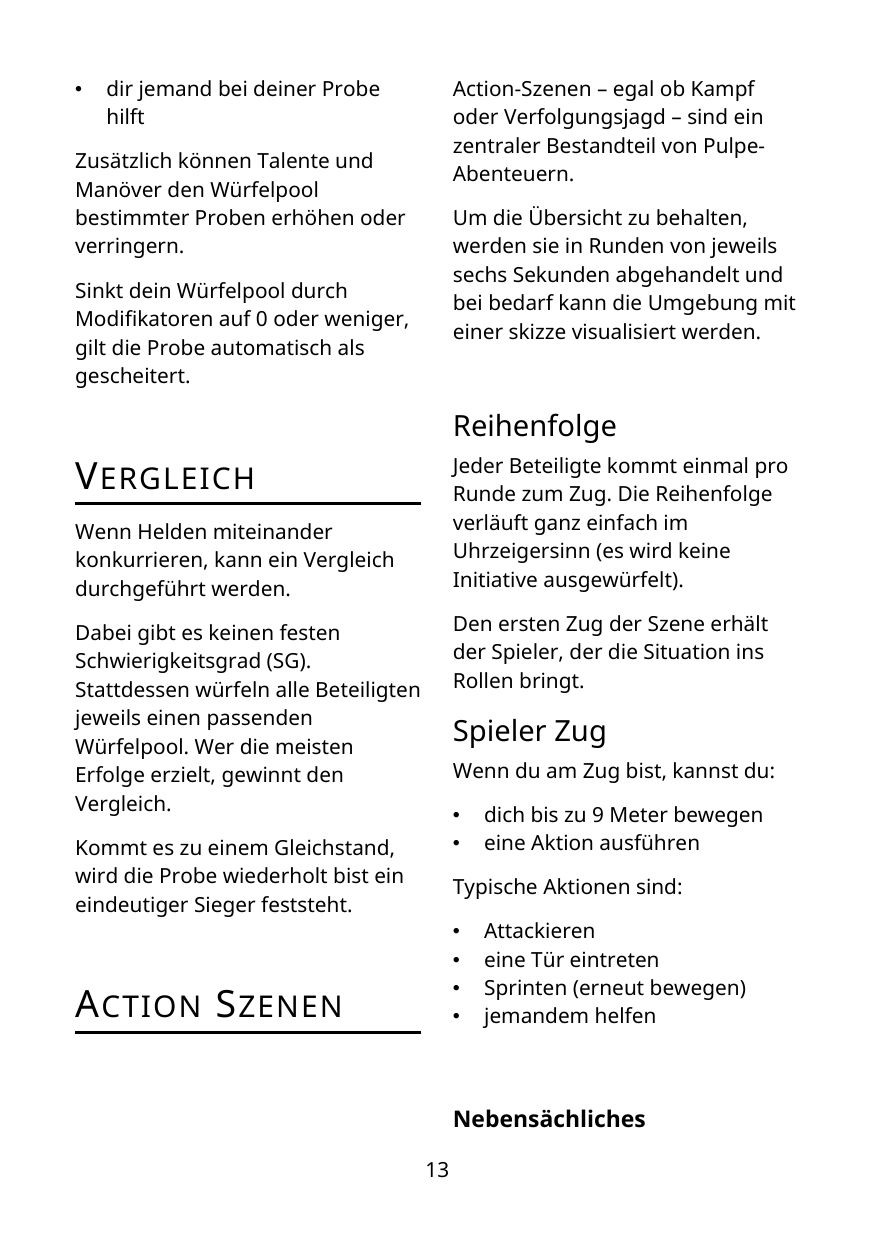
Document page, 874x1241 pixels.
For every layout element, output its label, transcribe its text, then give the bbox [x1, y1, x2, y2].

text Jeder Beteiligte kommt einmal pro Runde zum Zug. Die Reihenfolge verläuft ganz einfach im Uhrzeigersinn (es wird keine Initiative ausgewürfelt). [453, 451, 799, 593]
text Sinkt dein Würfelpool durch Modifikatoren auf 0 oder weniger, gilt die Probe automatisch als gescheitert. [75, 276, 421, 389]
subtitle Reihenfolge [453, 405, 799, 445]
list Attackieren [453, 916, 799, 945]
subtitle Nebensächliches [453, 1103, 799, 1134]
text Wenn du am Zug bist, kannst du: [453, 756, 799, 784]
subtitle Spieler Zug [453, 710, 799, 749]
list eine Tür eintreten [453, 945, 799, 973]
subtitle Vergleich [75, 449, 421, 502]
text Den ersten Zug der Szene erhält der Spieler, der die Situation ins Rollen bringt. [453, 609, 799, 694]
list dich bis zu 9 Meter bewegen [453, 800, 799, 828]
text Um die Übersicht zu behalten, werden sie in Runden von jeweils sechs Sekunden abgehandelt und bei bedarf kann die Umgebung mit einer skizze visualisiert werden. [453, 203, 799, 345]
text Typische Aktionen sind: [453, 872, 799, 901]
list eine Aktion ausführen [453, 828, 799, 857]
list jemandem helfen [453, 1002, 799, 1030]
subtitle Action Szenen [75, 978, 421, 1031]
text Zusätzlich können Talente und Manöver den Würfelpool bestimmter Proben erhöhen oder verringern. [75, 146, 421, 260]
text Action-Szenen – egal ob Kampf oder Verfolgungsjagd – sind ein zentraler Bestandteil von Pulpe-Abenteuern. [453, 74, 799, 188]
list Sprinten (erneut bewegen) [453, 973, 799, 1002]
text Wenn Helden miteinander konkurrieren, kann ein Vergleich durchgeführt werden. [75, 517, 421, 602]
list dir jemand bei deiner Probe hilft [75, 74, 421, 131]
text Dabei gibt es keinen festen Schwierigkeitsgrad (SG). Stattdessen würfeln alle Beteiligten jeweils einen passenden Würfelpool. Wer die meisten Erfolge erzielt, gewinnt den Vergleich. [75, 618, 421, 817]
text Kommt es zu einem Gleichstand, wird die Probe wiederholt bist ein eindeutiger Sieger feststeht. [75, 833, 421, 918]
